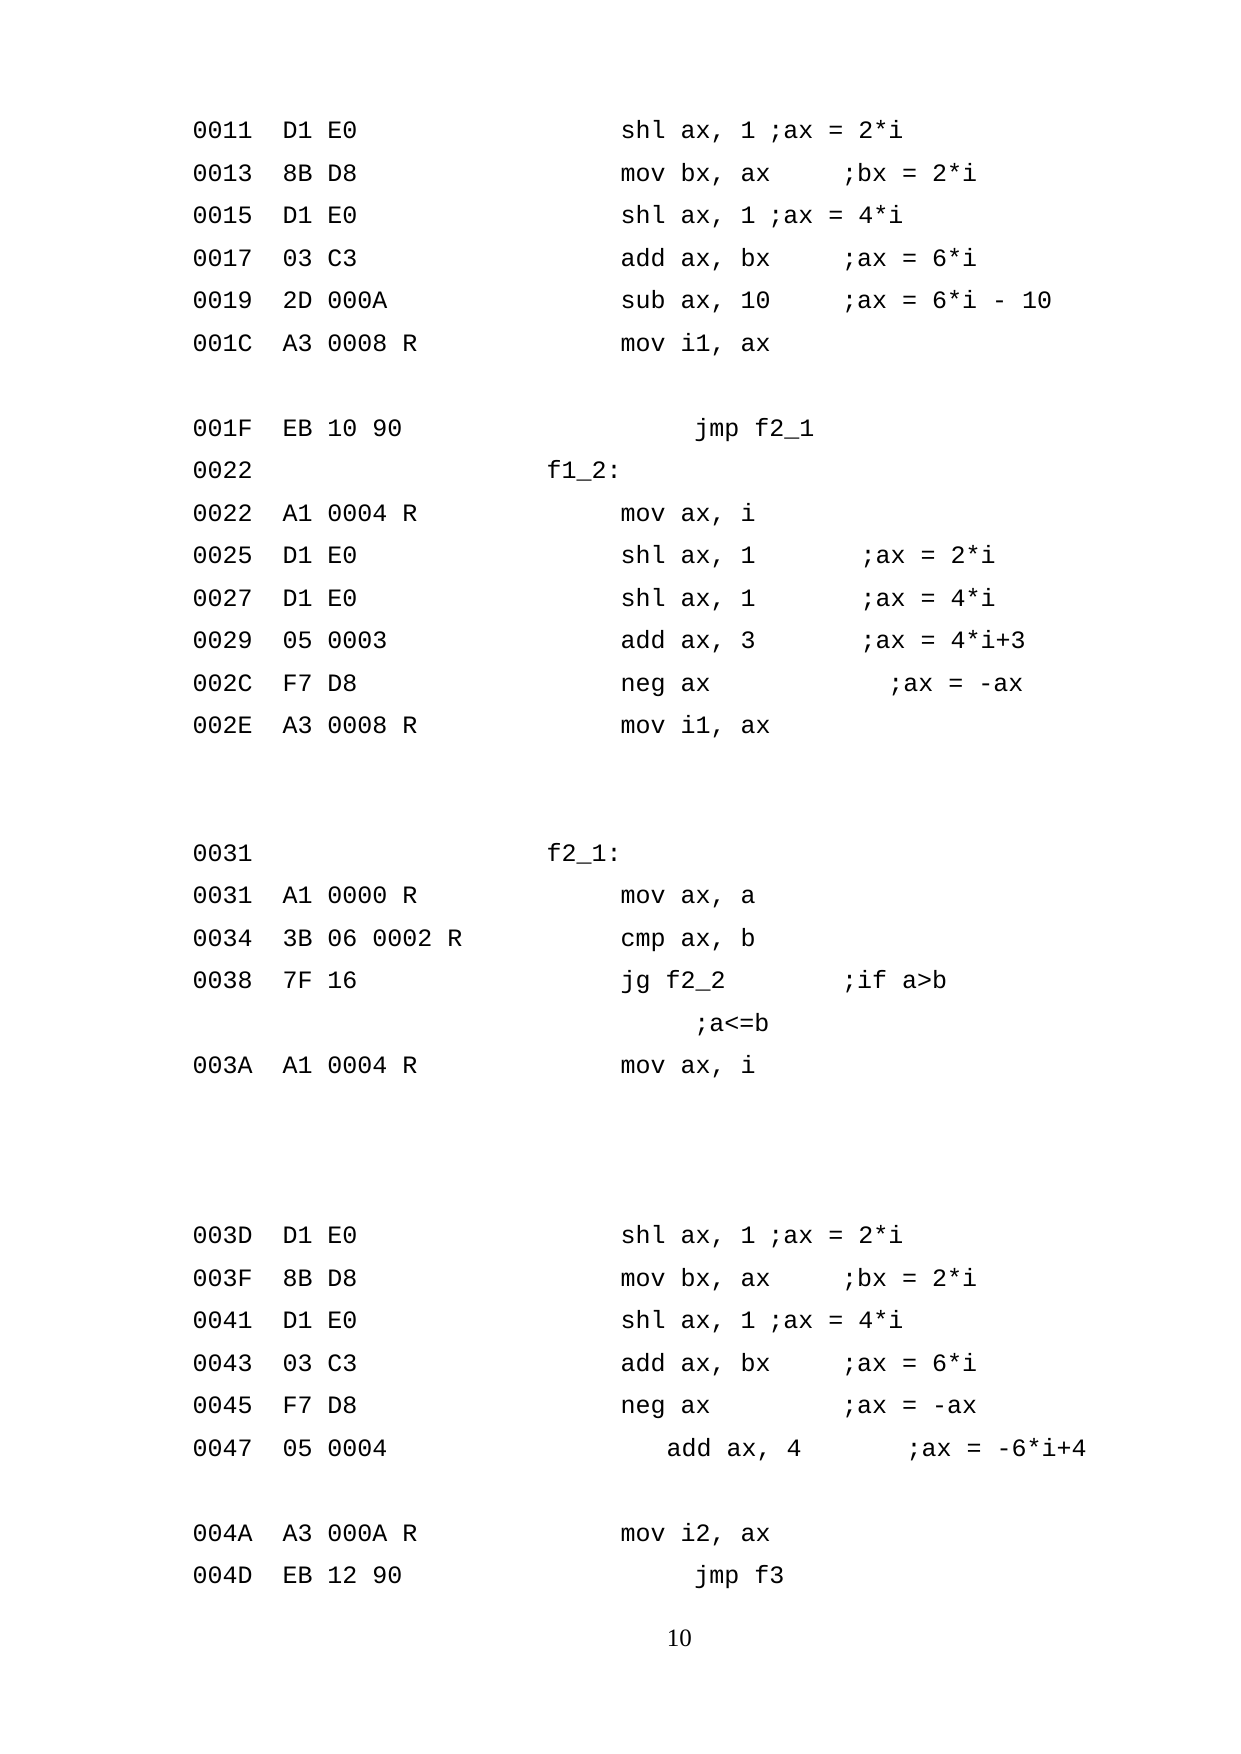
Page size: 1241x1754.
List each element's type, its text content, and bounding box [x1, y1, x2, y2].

text 0027 D1 E0 shl ax, 1 ;ax = 4*i [177, 586, 1181, 614]
text 0013 8B D8 mov bx, ax ;bx = 2*i [177, 161, 1181, 189]
text 0022 A1 0004 R mov ax, i [177, 501, 1181, 529]
text 0047 05 0004 add ax, 4 ;ax = -6*i+4 [177, 1436, 1181, 1464]
text 0025 D1 E0 shl ax, 1 ;ax = 2*i [177, 543, 1181, 571]
text 0045 F7 D8 neg ax ;ax = -ax [177, 1393, 1181, 1421]
text 0015 D1 E0 shl ax, 1 ;ax = 4*i [177, 203, 1181, 231]
text 0031 f2_1: [177, 841, 1181, 869]
text 0011 D1 E0 shl ax, 1 ;ax = 2*i [177, 118, 1181, 146]
text 002E A3 0008 R mov i1, ax [177, 713, 1181, 741]
text 004D EB 12 90 jmp f3 [177, 1563, 1181, 1591]
text 003D D1 E0 shl ax, 1 ;ax = 2*i [177, 1223, 1181, 1251]
text 001C A3 0008 R mov i1, ax [177, 331, 1181, 359]
text 001F EB 10 90 jmp f2_1 [177, 416, 1181, 444]
text 002C F7 D8 neg ax ;ax = -ax [177, 671, 1181, 699]
text 0019 2D 000A sub ax, 10 ;ax = 6*i - 10 [177, 288, 1181, 316]
text 004A A3 000A R mov i2, ax [177, 1521, 1181, 1549]
text 003F 8B D8 mov bx, ax ;bx = 2*i [177, 1266, 1181, 1294]
text 0034 3B 06 0002 R cmp ax, b [177, 926, 1181, 954]
text 0029 05 0003 add ax, 3 ;ax = 4*i+3 [177, 628, 1181, 656]
text 0043 03 C3 add ax, bx ;ax = 6*i [177, 1351, 1181, 1379]
text 0031 A1 0000 R mov ax, a [177, 883, 1181, 911]
text 003A A1 0004 R mov ax, i [177, 1053, 1181, 1081]
text 0041 D1 E0 shl ax, 1 ;ax = 4*i [177, 1308, 1181, 1336]
text 0022 f1_2: [177, 458, 1181, 486]
text 0017 03 C3 add ax, bx ;ax = 6*i [177, 246, 1181, 274]
text ;a<=b [177, 1011, 1181, 1039]
text 0038 7F 16 jg f2_2 ;if a>b [177, 968, 1181, 996]
